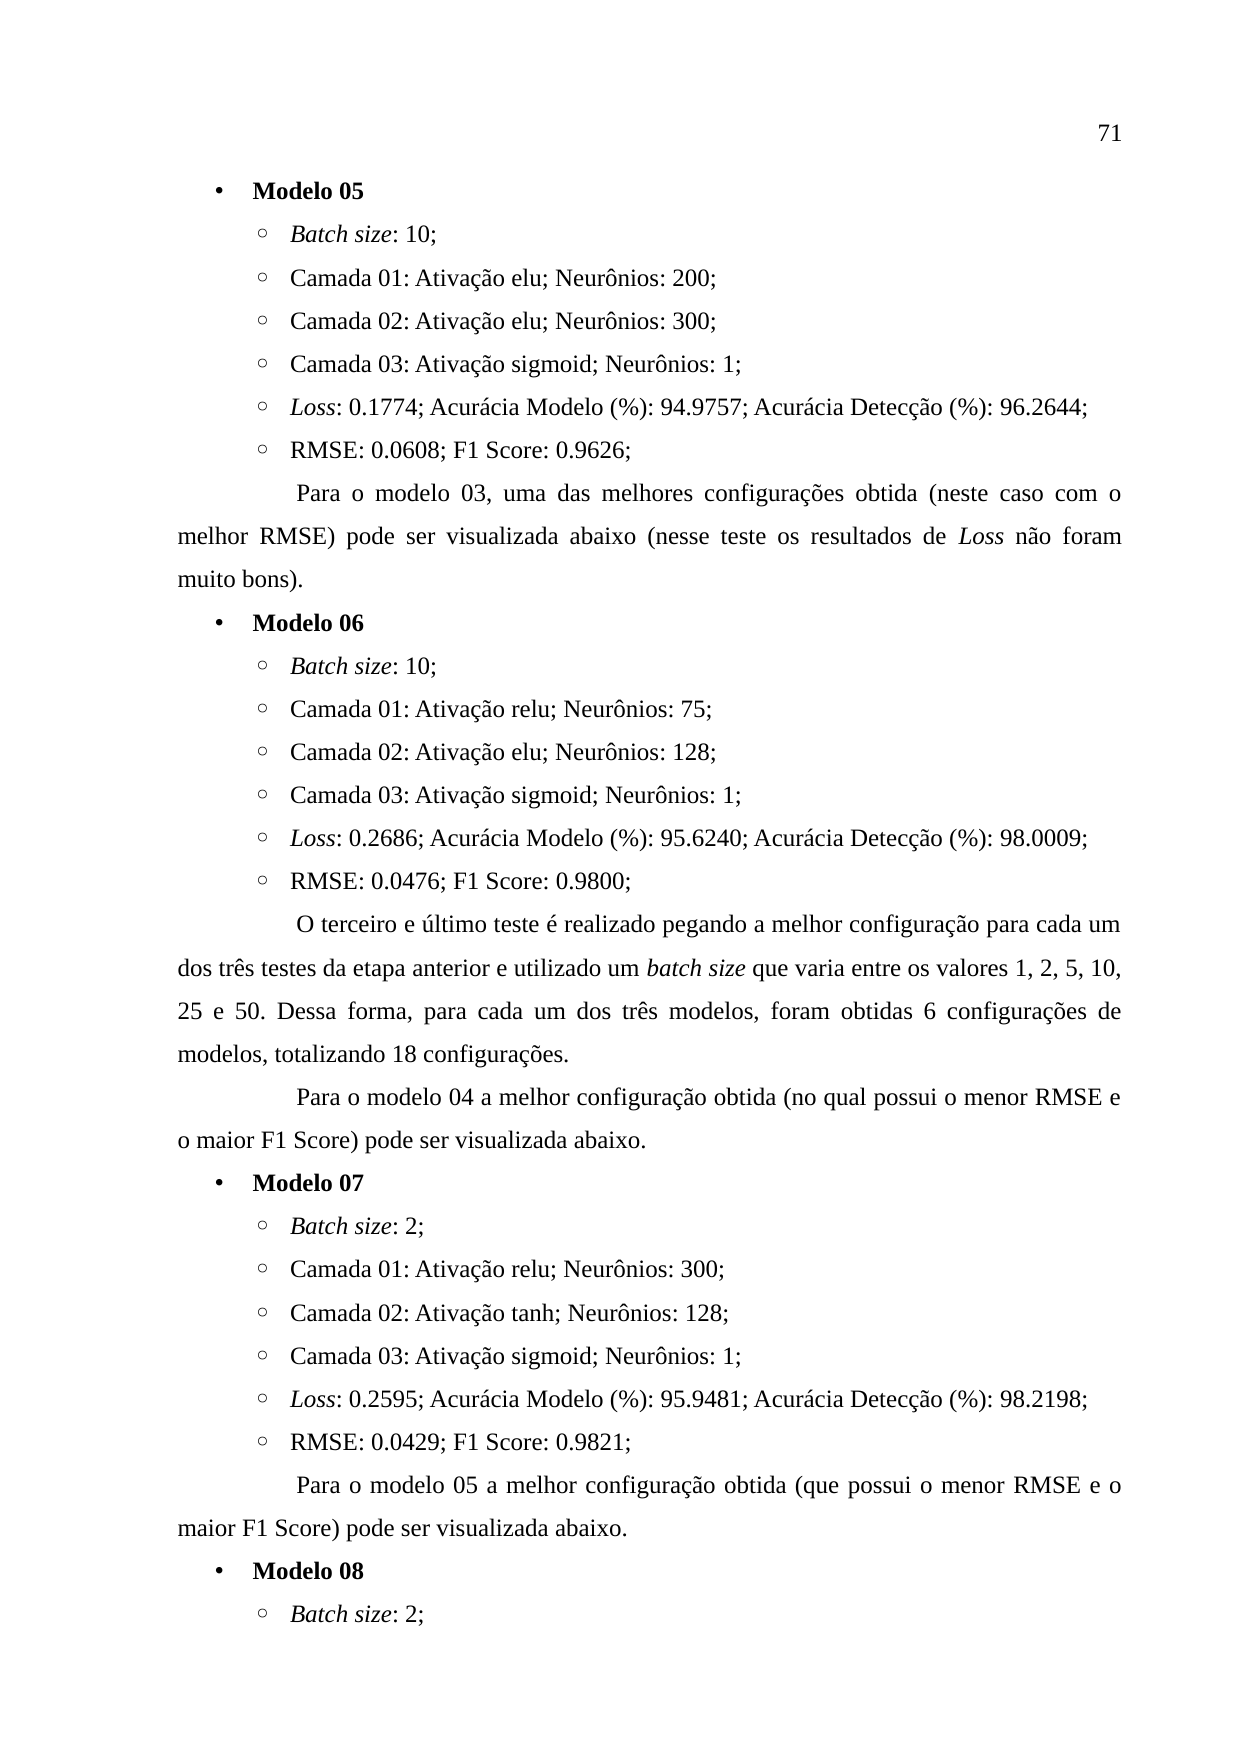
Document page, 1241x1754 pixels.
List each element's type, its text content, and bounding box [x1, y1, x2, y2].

text Para o modelo 05 a melhor configuração obtida (que possui o menor RMSE e o maior F1 Score) pode ser visualizada abaixo. [177, 1470, 1122, 1542]
list RMSE: 0.0429; F1 Score: 0.9821; [252, 1427, 1122, 1456]
list Batch size: 2; [252, 1599, 1122, 1628]
list Batch size: 10; [252, 219, 1122, 248]
list Batch size: 10; [252, 651, 1122, 679]
list Camada 01: Ativação relu; Neurônios: 75; [252, 694, 1122, 723]
list Camada 02: Ativação tanh; Neurônios: 128; [252, 1298, 1122, 1326]
text Para o modelo 03, uma das melhores configurações obtida (neste caso com o melhor RMSE) pode ser visualizada abaixo (nesse teste os resultados de Loss não foram muito bons). [177, 478, 1122, 593]
list Modelo 07 [215, 1168, 1122, 1197]
list Loss: 0.1774; Acurácia Modelo (%): 94.9757; Acurácia Detecção (%): 96.2644; [252, 392, 1122, 421]
list RMSE: 0.0608; F1 Score: 0.9626; [252, 435, 1122, 464]
list RMSE: 0.0476; F1 Score: 0.9800; [252, 866, 1122, 895]
list Camada 02: Ativação elu; Neurônios: 300; [252, 306, 1122, 334]
list Modelo 06 [215, 608, 1122, 636]
text O terceiro e último teste é realizado pegando a melhor configuração para cada um dos três testes da etapa anterior e utilizado um batch size que varia entre os valores 1, 2, 5, 10, 25 e 50. Dessa forma, para cada um dos três modelos, foram obtidas 6 configurações de modelos, totalizando 18 configurações. [177, 909, 1122, 1068]
list Camada 03: Ativação sigmoid; Neurônios: 1; [252, 780, 1122, 809]
list Camada 03: Ativação sigmoid; Neurônios: 1; [252, 1341, 1122, 1369]
list Camada 01: Ativação elu; Neurônios: 200; [252, 263, 1122, 291]
list Modelo 08 [215, 1556, 1122, 1585]
list Camada 01: Ativação relu; Neurônios: 300; [252, 1254, 1122, 1283]
list Batch size: 2; [252, 1211, 1122, 1240]
text Para o modelo 04 a melhor configuração obtida (no qual possui o menor RMSE e o maior F1 Score) pode ser visualizada abaixo. [177, 1082, 1122, 1154]
list Camada 03: Ativação sigmoid; Neurônios: 1; [252, 349, 1122, 378]
list Loss: 0.2595; Acurácia Modelo (%): 95.9481; Acurácia Detecção (%): 98.2198; [252, 1384, 1122, 1413]
list Loss: 0.2686; Acurácia Modelo (%): 95.6240; Acurácia Detecção (%): 98.0009; [252, 823, 1122, 852]
list Camada 02: Ativação elu; Neurônios: 128; [252, 737, 1122, 766]
list Modelo 05 [215, 176, 1122, 205]
